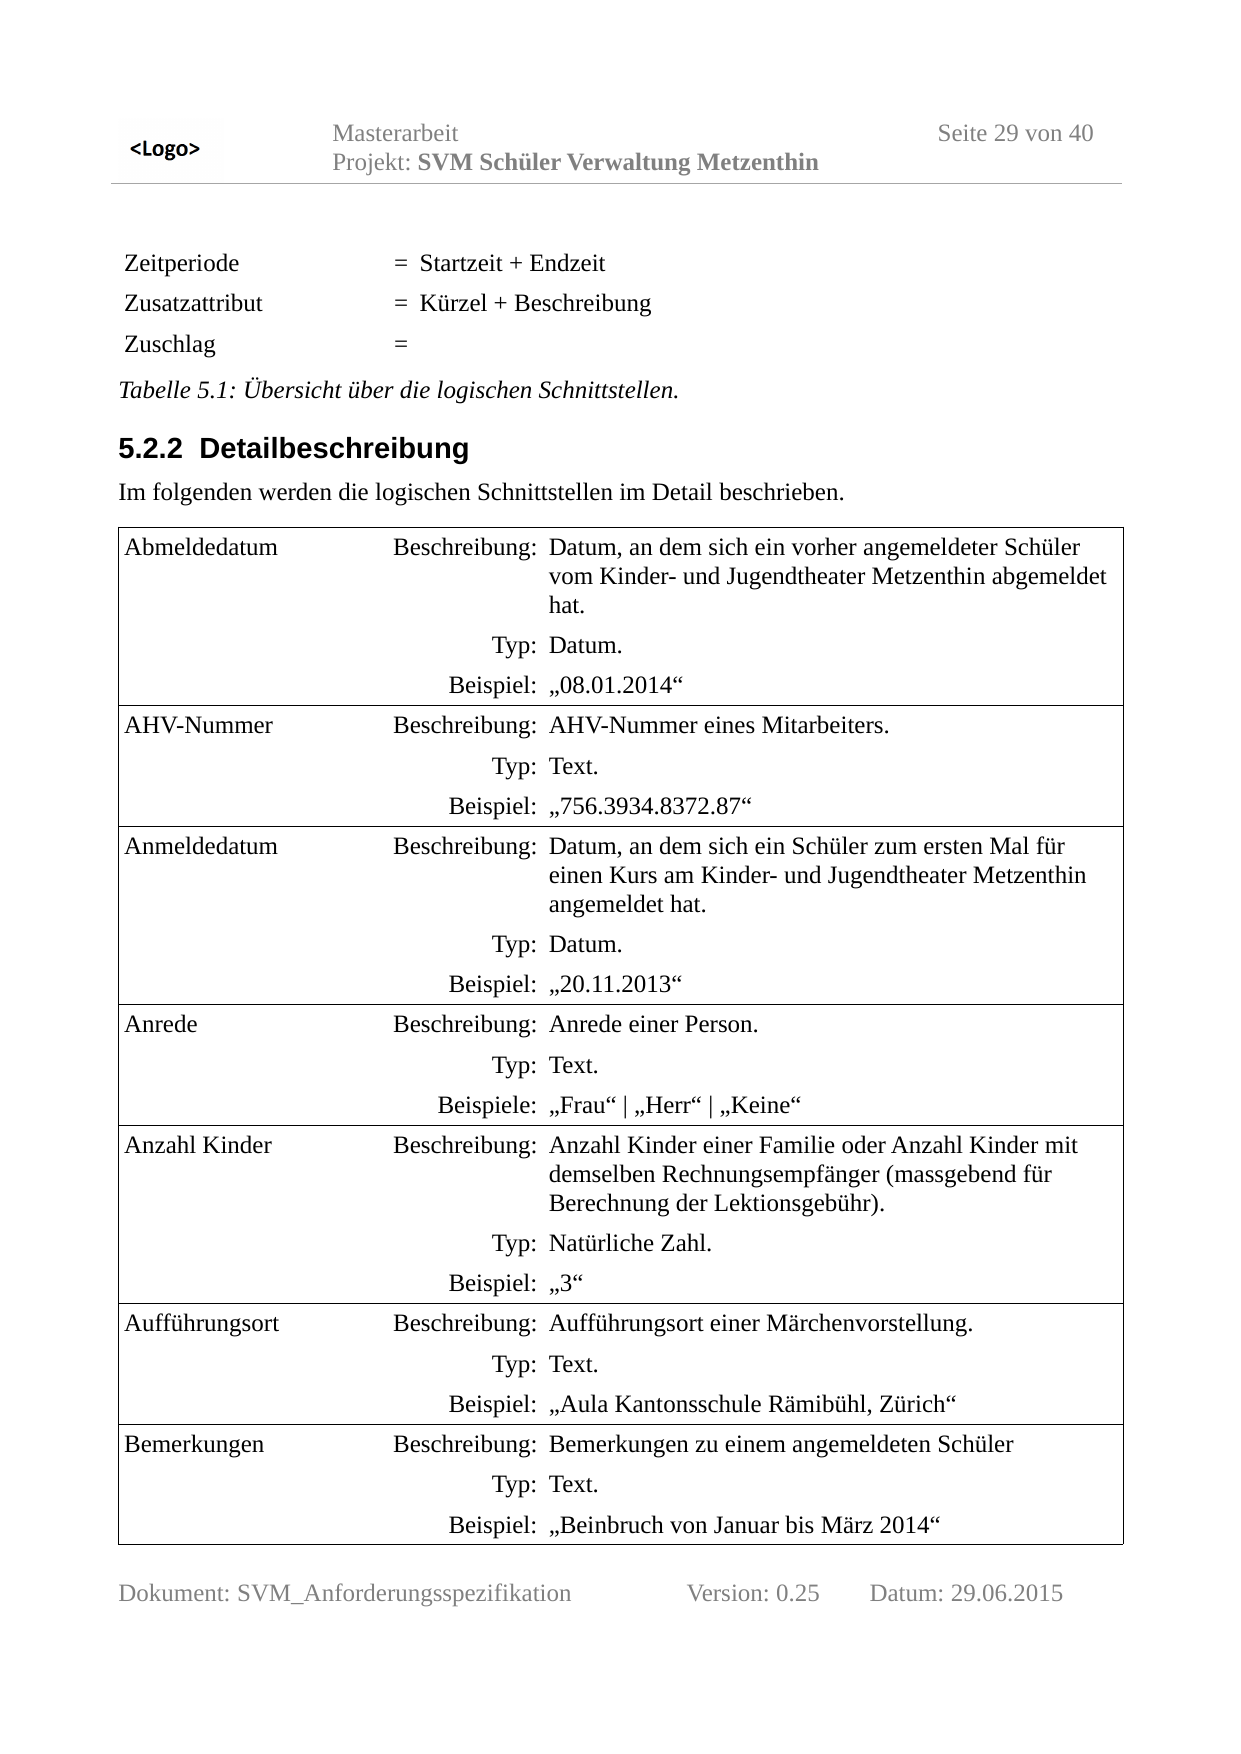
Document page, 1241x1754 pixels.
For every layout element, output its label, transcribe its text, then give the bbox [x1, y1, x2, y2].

table_cell Text. [543, 745, 1123, 785]
table_cell Datum, an dem sich ein Schüler zum ersten Mal für einen Kurs am Kinder- und Jugendtheater Metzenthin angemeldet hat. [543, 827, 1123, 923]
table_cell Beispiel: [384, 964, 543, 1004]
table_cell Typ: [384, 1343, 543, 1383]
table_cell Zeitperiode [118, 243, 384, 283]
table_cell „Frau“ | „Herr“ | „Keine“ [543, 1084, 1123, 1124]
table_cell Beschreibung: [384, 1425, 543, 1464]
table_cell [119, 1263, 384, 1303]
table_cell Beschreibung: [384, 1304, 543, 1343]
table_cell Startzeit + Endzeit [414, 243, 1123, 283]
table_cell „3“ [543, 1263, 1123, 1303]
table_header Beschreibung: [384, 528, 543, 624]
picture [118, 118, 224, 183]
table_cell Typ: [384, 1464, 543, 1504]
table_cell Text. [543, 1343, 1123, 1383]
table_cell = [384, 243, 413, 283]
table_cell [119, 923, 384, 963]
table_cell = [384, 283, 413, 323]
table_cell AHV-Nummer [119, 706, 384, 745]
table_cell Bemerkungen [119, 1425, 384, 1464]
table_cell Beispiel: [384, 785, 543, 826]
table_cell [119, 785, 384, 826]
table_header Abmeldedatum [119, 528, 384, 624]
table_cell [119, 1044, 384, 1084]
table_cell Bemerkungen zu einem angemeldeten Schüler [543, 1425, 1123, 1464]
table_cell Aufführungsort [119, 1304, 384, 1343]
subtitle Detailbeschreibung [118, 431, 1122, 465]
table_cell Datum. [543, 923, 1123, 963]
table_cell Text. [543, 1464, 1123, 1504]
table_cell [119, 1464, 384, 1504]
table_cell = [384, 323, 413, 363]
table_cell Beispiel: [384, 1263, 543, 1303]
table_cell Beschreibung: [384, 1005, 543, 1044]
table_cell Beschreibung: [384, 706, 543, 745]
table_cell Aufführungsort einer Märchenvorstellung. [543, 1304, 1123, 1343]
table_cell Zusatzattribut [118, 283, 384, 323]
table_cell „20.11.2013“ [543, 964, 1123, 1004]
table_cell „756.3934.8372.87“ [543, 785, 1123, 826]
table_cell [119, 1222, 384, 1262]
table_cell Anzahl Kinder [119, 1126, 384, 1222]
table_cell Typ: [384, 745, 543, 785]
table_cell Anmeldedatum [119, 827, 384, 923]
table_cell Zuschlag [118, 323, 384, 363]
table_cell [119, 665, 384, 705]
table_cell Beschreibung: [384, 827, 543, 923]
table_cell [119, 964, 384, 1004]
table_cell [119, 745, 384, 785]
table_cell [414, 323, 1123, 363]
table_cell „Aula Kantonsschule Rämibühl, Zürich“ [543, 1383, 1123, 1423]
table_cell [119, 1343, 384, 1383]
table_cell Beispiel: [384, 1383, 543, 1423]
table_cell [119, 1084, 384, 1124]
table_cell „Beinbruch von Januar bis März 2014“ [543, 1504, 1123, 1544]
table_cell Anrede einer Person. [543, 1005, 1123, 1044]
table_cell Natürliche Zahl. [543, 1222, 1123, 1262]
table_header Datum, an dem sich ein vorher angemeldeter Schüler vom Kinder- und Jugendtheater Metzenthin abgemeldet hat. [543, 528, 1123, 624]
table_cell Typ: [384, 1222, 543, 1262]
table_cell Beispiel: [384, 1504, 543, 1544]
table_cell Kürzel + Beschreibung [414, 283, 1123, 323]
table_cell Anzahl Kinder einer Familie oder Anzahl Kinder mit demselben Rechnungsempfänger (massgebend für Berechnung der Lektionsgebühr). [543, 1126, 1123, 1222]
table_cell „08.01.2014“ [543, 665, 1123, 705]
table_cell Beschreibung: [384, 1126, 543, 1222]
table_cell Beispiel: [384, 665, 543, 705]
table_cell [119, 1504, 384, 1544]
table_cell Typ: [384, 923, 543, 963]
table_cell [119, 624, 384, 664]
table_cell Text. [543, 1044, 1123, 1084]
table_cell AHV-Nummer eines Mitarbeiters. [543, 706, 1123, 745]
table_cell Anrede [119, 1005, 384, 1044]
table_cell Beispiele: [384, 1084, 543, 1124]
table_cell Typ: [384, 1044, 543, 1084]
text Tabelle 5.1: Übersicht über die logischen Schnittstellen. [118, 376, 1122, 404]
table_cell Typ: [384, 624, 543, 664]
table_cell [119, 1383, 384, 1423]
text Im folgenden werden die logischen Schnittstellen im Detail beschrieben. [118, 477, 1122, 506]
table_cell Datum. [543, 624, 1123, 664]
